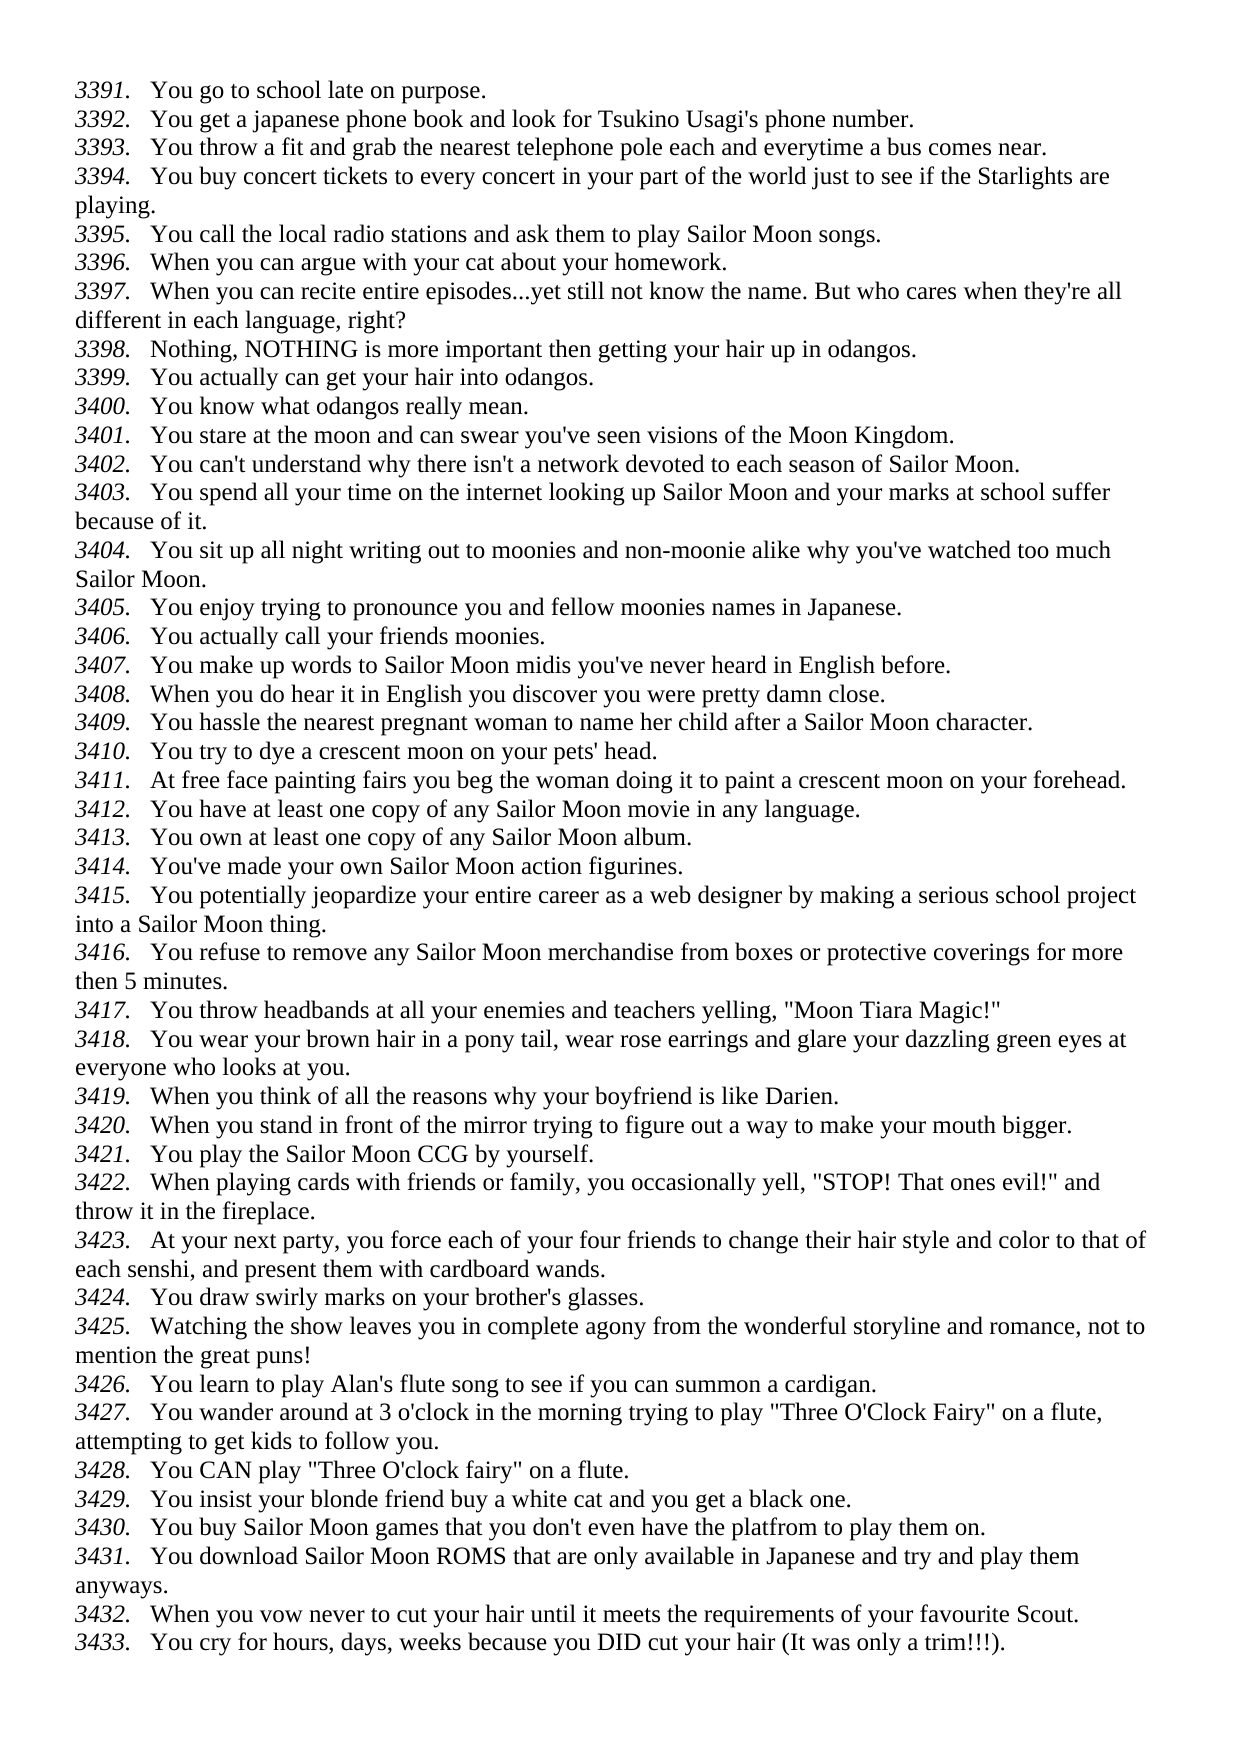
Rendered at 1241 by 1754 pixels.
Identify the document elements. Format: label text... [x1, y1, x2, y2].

list You stare at the moon and can swear you've seen visions of the Moon Kingdom. [75, 420, 1165, 449]
list You go to school late on purpose. [75, 75, 1165, 104]
list You call the local radio stations and ask them to play Sailor Moon songs. [75, 219, 1165, 247]
list You spend all your time on the internet looking up Sailor Moon and your marks at school suffer because of it. [75, 477, 1165, 535]
list You've made your own Sailor Moon action figurines. [75, 851, 1165, 880]
list You know what odangos really mean. [75, 391, 1165, 420]
list When you think of all the reasons why your boyfriend is like Darien. [75, 1081, 1165, 1110]
list When you do hear it in English you discover you were pretty damn close. [75, 679, 1165, 707]
list You make up words to Sailor Moon midis you've never heard in English before. [75, 650, 1165, 679]
list At your next party, you force each of your four friends to change their hair style and color to that of each senshi, and present them with cardboard wands. [75, 1225, 1165, 1282]
list Nothing, NOTHING is more important then getting your hair up in odangos. [75, 334, 1165, 362]
list You can't understand why there isn't a network devoted to each season of Sailor Moon. [75, 449, 1165, 477]
list You wear your brown hair in a pony tail, wear rose earrings and glare your dazzling green eyes at everyone who looks at you. [75, 1024, 1165, 1081]
list When you can recite entire episodes...yet still not know the name. But who cares when they're all different in each language, right? [75, 276, 1165, 334]
list You wander around at 3 o'clock in the morning trying to play "Three O'Clock Fairy" on a flute, attempting to get kids to follow you. [75, 1397, 1165, 1455]
list You cry for hours, days, weeks because you DID cut your hair (It was only a trim!!!). [75, 1627, 1165, 1656]
list When you vow never to cut your hair until it meets the requirements of your favourite Scout. [75, 1599, 1165, 1627]
list You actually call your friends moonies. [75, 621, 1165, 650]
list Watching the show leaves you in complete agony from the wonderful storyline and romance, not to mention the great puns! [75, 1311, 1165, 1369]
list When you can argue with your cat about your homework. [75, 247, 1165, 276]
list You buy concert tickets to every concert in your part of the world just to see if the Starlights are playing. [75, 161, 1165, 219]
list You play the Sailor Moon CCG by yourself. [75, 1139, 1165, 1167]
list You download Sailor Moon ROMS that are only available in Japanese and try and play them anyways. [75, 1541, 1165, 1599]
list You CAN play "Three O'clock fairy" on a flute. [75, 1455, 1165, 1484]
list You throw headbands at all your enemies and teachers yelling, "Moon Tiara Magic!" [75, 995, 1165, 1024]
list You learn to play Alan's flute song to see if you can summon a cardigan. [75, 1369, 1165, 1397]
list You try to dye a crescent moon on your pets' head. [75, 736, 1165, 765]
list You potentially jeopardize your entire career as a web designer by making a serious school project into a Sailor Moon thing. [75, 880, 1165, 937]
list You own at least one copy of any Sailor Moon album. [75, 822, 1165, 851]
list You sit up all night writing out to moonies and non-moonie alike why you've watched too much Sailor Moon. [75, 535, 1165, 592]
list You actually can get your hair into odangos. [75, 362, 1165, 391]
list When you stand in front of the mirror trying to figure out a way to make your mouth bigger. [75, 1110, 1165, 1139]
list You enjoy trying to pronounce you and fellow moonies names in Japanese. [75, 592, 1165, 621]
list You insist your blonde friend buy a white cat and you get a black one. [75, 1484, 1165, 1512]
list When playing cards with friends or family, you occasionally yell, "STOP! That ones evil!" and throw it in the fireplace. [75, 1167, 1165, 1225]
list At free face painting fairs you beg the woman doing it to paint a crescent moon on your forehead. [75, 765, 1165, 794]
list You refuse to remove any Sailor Moon merchandise from boxes or protective coverings for more then 5 minutes. [75, 937, 1165, 995]
list You have at least one copy of any Sailor Moon movie in any language. [75, 794, 1165, 822]
list You hassle the nearest pregnant woman to name her child after a Sailor Moon character. [75, 707, 1165, 736]
list You throw a fit and grab the nearest telephone pole each and everytime a bus comes near. [75, 132, 1165, 161]
list You buy Sailor Moon games that you don't even have the platfrom to play them on. [75, 1512, 1165, 1541]
list You get a japanese phone book and look for Tsukino Usagi's phone number. [75, 104, 1165, 132]
list You draw swirly marks on your brother's glasses. [75, 1282, 1165, 1311]
